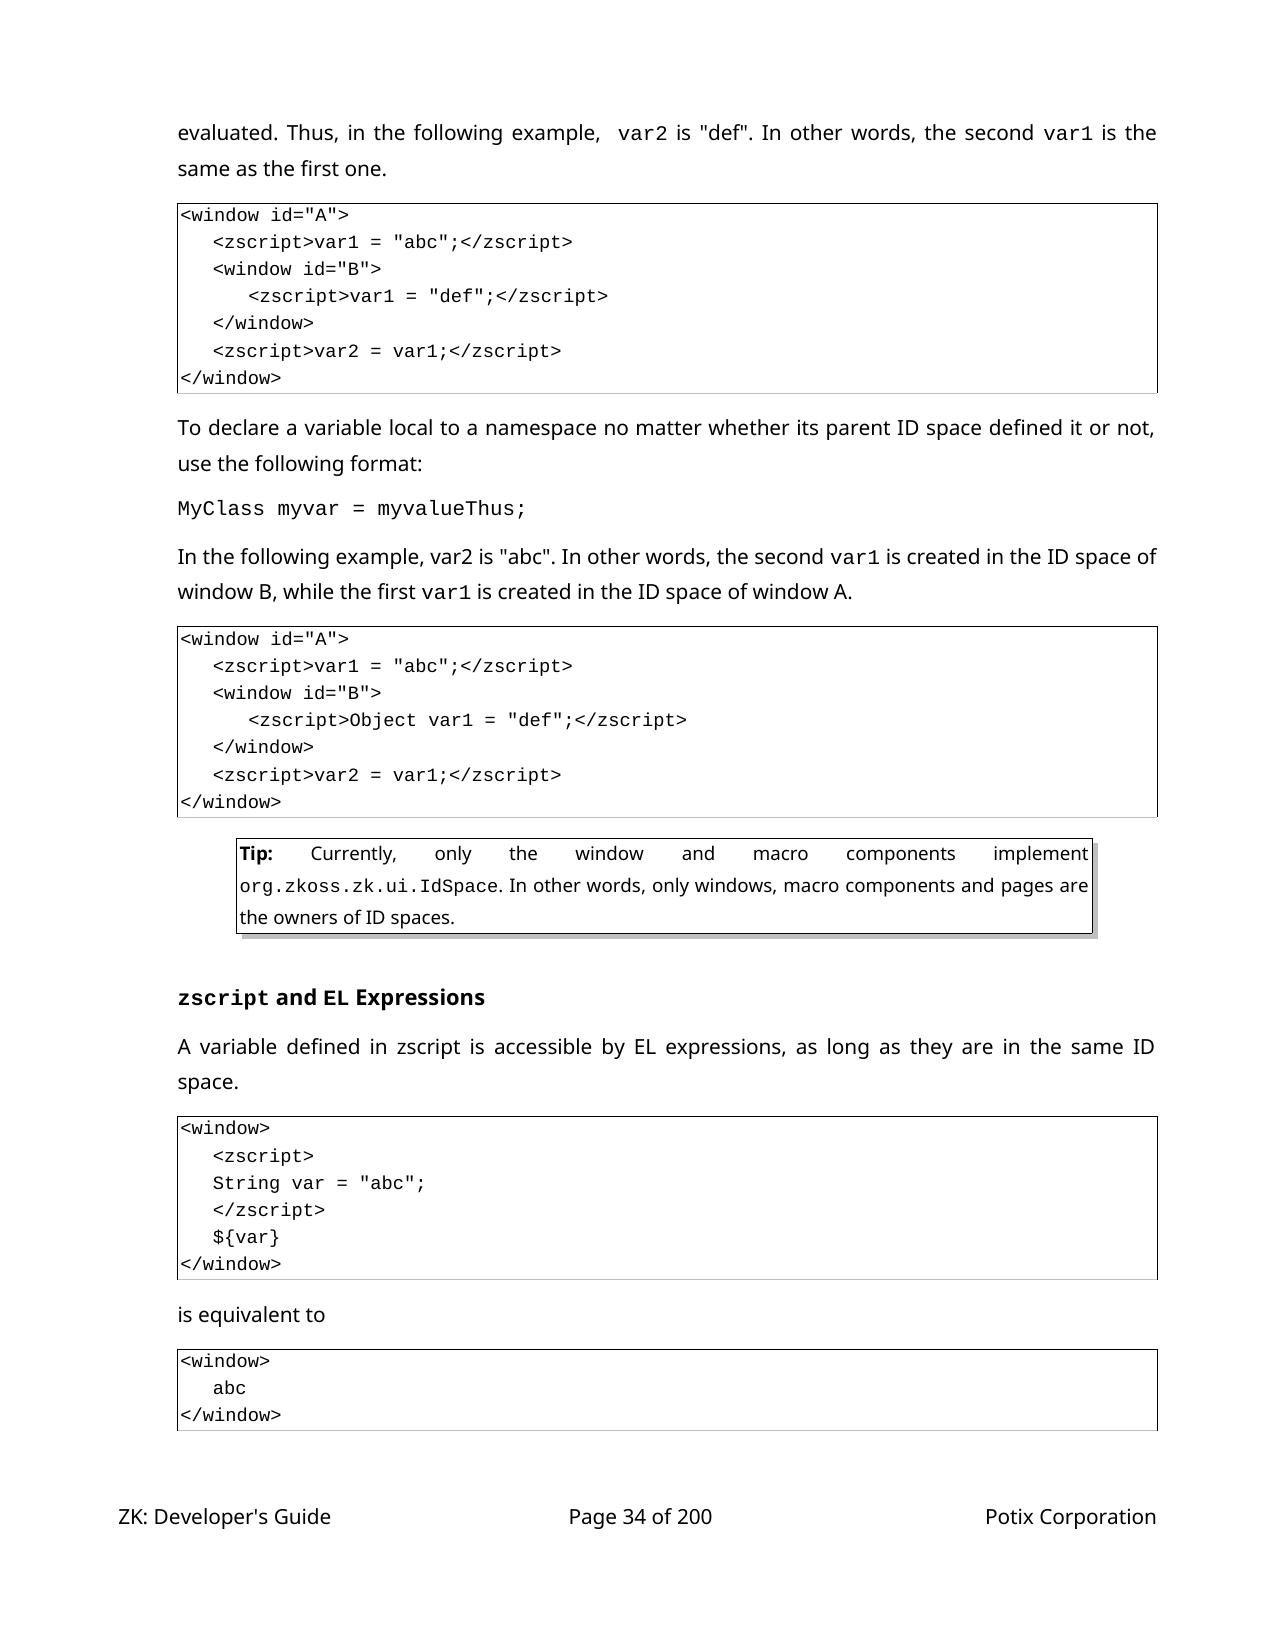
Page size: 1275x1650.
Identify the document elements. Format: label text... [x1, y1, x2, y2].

text <window id="B"> [178, 257, 1157, 281]
text </zscript> [178, 1198, 1157, 1222]
text <window id="A"> [178, 627, 1157, 651]
text <window> [178, 1117, 1157, 1141]
text <zscript>Object var1 = "def";</zscript> [178, 708, 1157, 732]
text </window> [178, 366, 1157, 393]
text <window id="B"> [178, 681, 1157, 705]
text A variable defined in zscript is accessible by EL expressions, as long as they are in the same ID space. [177, 1032, 1157, 1096]
text is equivalent to [177, 1300, 1157, 1328]
text </window> [178, 1252, 1157, 1279]
text <zscript> [178, 1143, 1157, 1168]
text To declare a variable local to a namespace no matter whether its parent ID space defined it or not, use the following format: [177, 413, 1157, 477]
text ${var} [178, 1225, 1157, 1249]
text abc [178, 1376, 1157, 1400]
text <zscript>var2 = var1;</zscript> [178, 338, 1157, 363]
text Tip: Currently, only the window and macro components implement org.zkoss.zk.ui.IdSpace. In other words, only windows, macro components and pages are the owners of ID spaces. [237, 839, 1092, 933]
text <window id="A"> [178, 204, 1157, 227]
text </window> [178, 789, 1157, 817]
text In the following example, var2 is "abc". In other words, the second var1 is created in the ID space of window B, while the first var1 is created in the ID space of window A. [177, 542, 1157, 606]
text MyClass myvar = myvalueThus; [177, 498, 1157, 521]
text </window> [178, 735, 1157, 759]
text <zscript>var2 = var1;</zscript> [178, 762, 1157, 787]
text <zscript>var1 = "def";</zscript> [178, 284, 1157, 308]
text </window> [178, 1403, 1157, 1430]
text String var = "abc"; [178, 1171, 1157, 1195]
text <zscript>var1 = "abc";</zscript> [178, 654, 1157, 678]
text </window> [178, 311, 1157, 336]
text <window> [178, 1350, 1157, 1373]
subtitle zscript and EL Expressions [177, 981, 1157, 1012]
text evaluated. Thus, in the following example, var2 is "def". In other words, the second var1 is the same as the first one. [177, 118, 1157, 182]
text <zscript>var1 = "abc";</zscript> [178, 230, 1157, 254]
